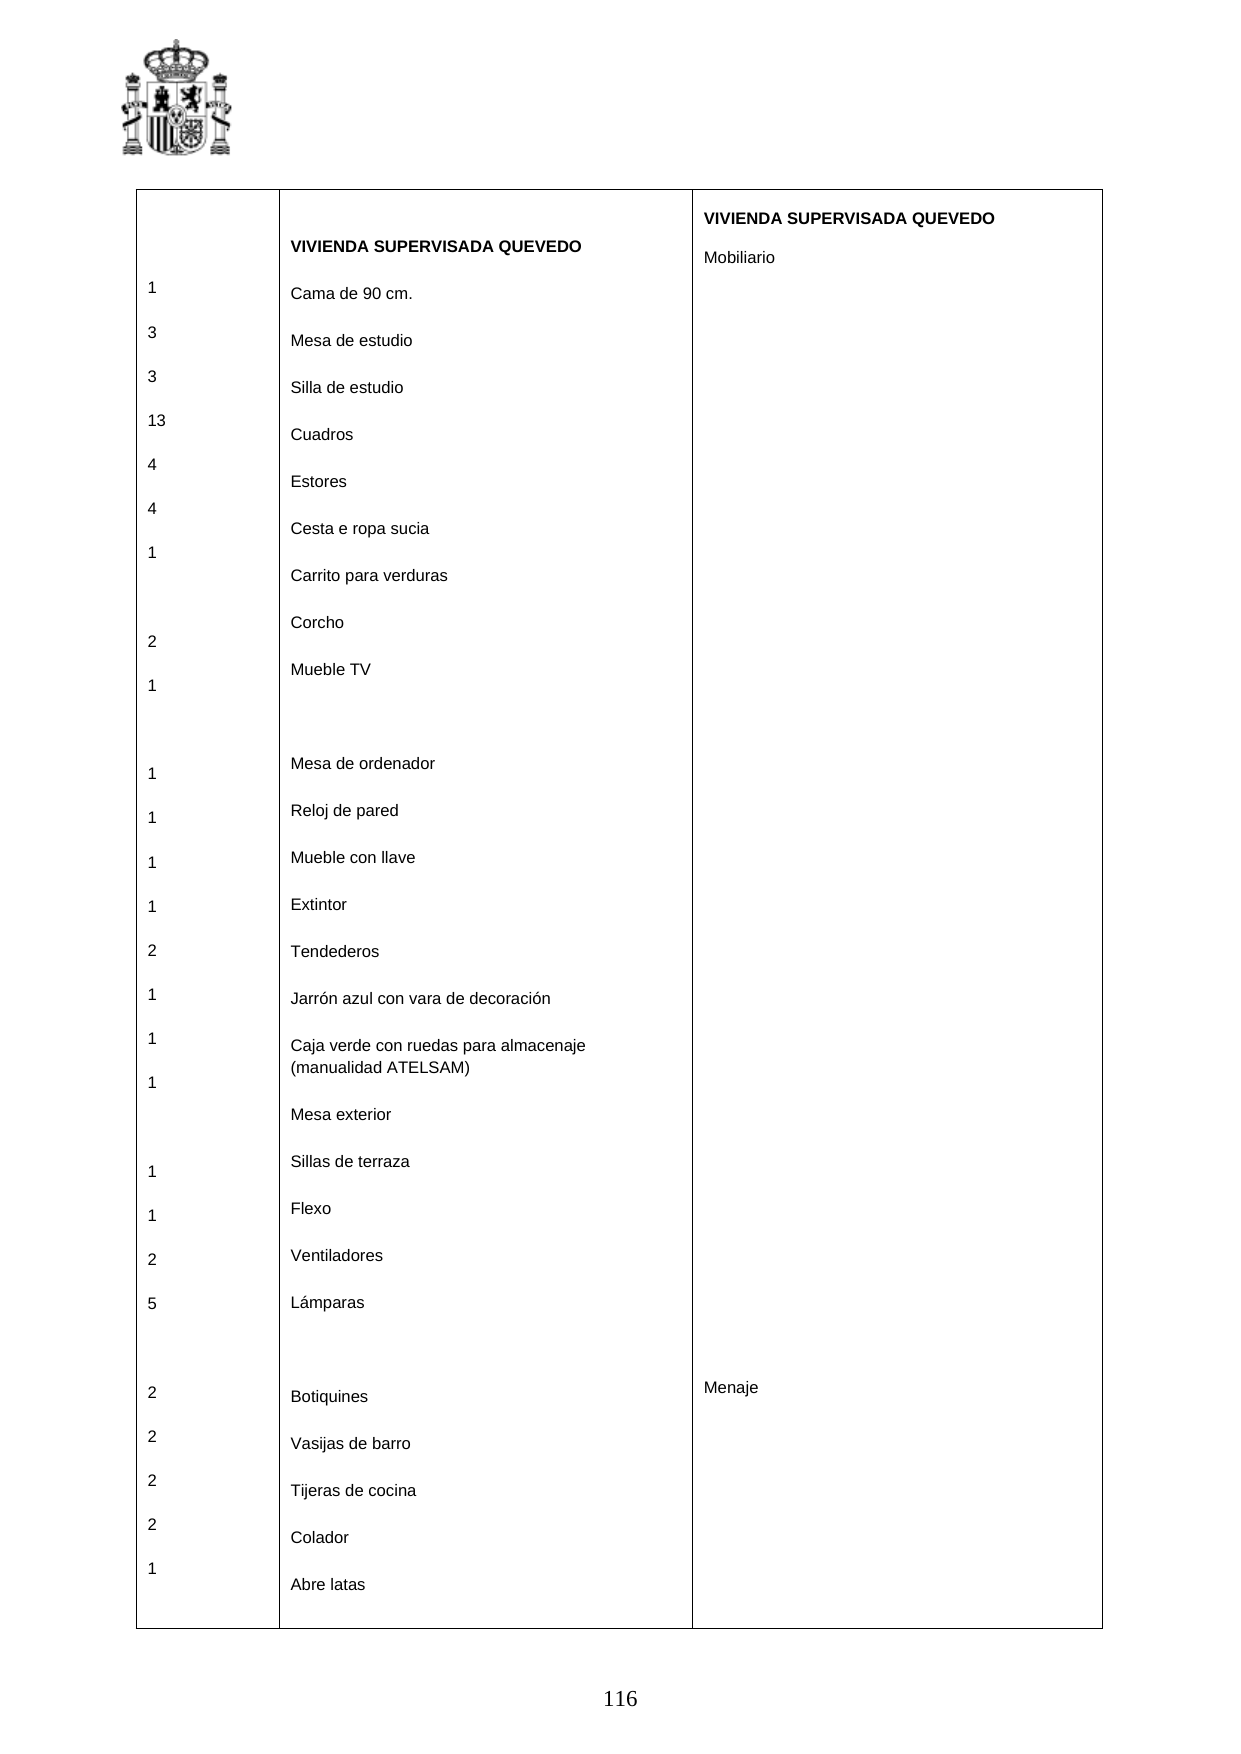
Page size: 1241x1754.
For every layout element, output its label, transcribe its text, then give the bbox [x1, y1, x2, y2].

table_header 1 3 3 13 4 4 1 2 1 1 1 1 1 2 1 1 1 1 1 2 5 2 2 2 2 1 [137, 190, 279, 1627]
table_header VIVIENDA SUPERVISADA QUEVEDO Mobiliario Menaje [693, 190, 1102, 1627]
table_header VIVIENDA SUPERVISADA QUEVEDO Cama de 90 cm. Mesa de estudio Silla de estudio Cuadros Estores Cesta e ropa sucia Carrito para verduras Corcho Mueble TV Mesa de ordenador Reloj de pared Mueble con llave Extintor Tendederos Jarrón azul con vara de decoración Caja verde con ruedas para almacenaje (manualidad ATELSAM) Mesa exterior Sillas de terraza Flexo Ventiladores Lámparas Botiquines Vasijas de barro Tijeras de cocina Colador Abre latas [280, 190, 692, 1627]
